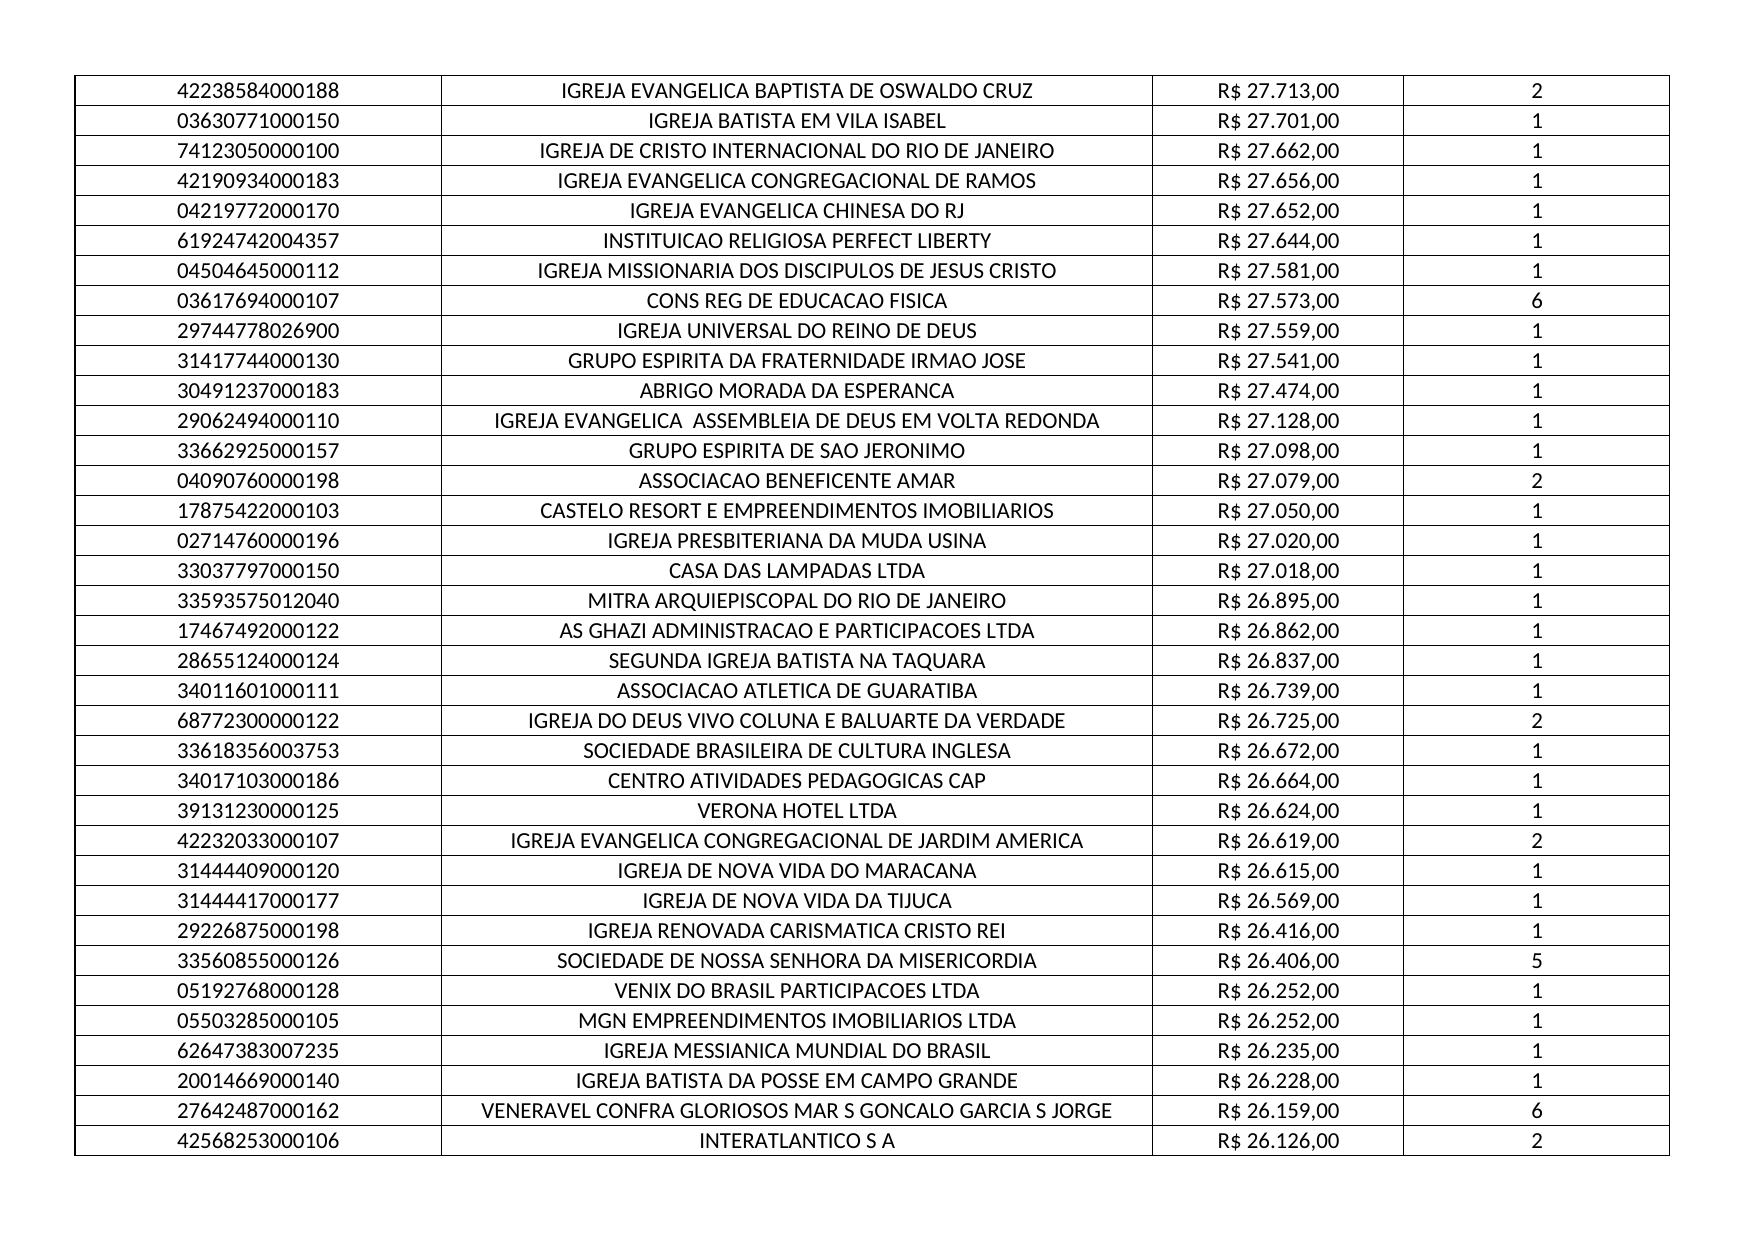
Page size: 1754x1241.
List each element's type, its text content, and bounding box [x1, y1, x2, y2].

table_cell R$ 26.159,00 [1153, 1096, 1403, 1125]
table_cell 1 [1404, 316, 1669, 345]
table_cell R$ 26.416,00 [1153, 916, 1403, 945]
table_cell 1 [1404, 556, 1669, 585]
table_cell R$ 27.020,00 [1153, 526, 1403, 555]
table_cell 03630771000150 [76, 106, 441, 135]
table_cell R$ 27.474,00 [1153, 376, 1403, 405]
table_cell 1 [1404, 616, 1669, 645]
table_cell 42238584000188 [76, 76, 441, 105]
table_cell 2 [1404, 466, 1669, 495]
table_cell IGREJA DO DEUS VIVO COLUNA E BALUARTE DA VERDADE [442, 706, 1152, 735]
table_cell IGREJA DE CRISTO INTERNACIONAL DO RIO DE JANEIRO [442, 136, 1152, 165]
table_cell 1 [1404, 856, 1669, 885]
table_cell R$ 26.252,00 [1153, 976, 1403, 1005]
table_cell 1 [1404, 676, 1669, 705]
table_cell VENERAVEL CONFRA GLORIOSOS MAR S GONCALO GARCIA S JORGE [442, 1096, 1152, 1125]
table_cell SOCIEDADE DE NOSSA SENHORA DA MISERICORDIA [442, 946, 1152, 975]
table_cell 33662925000157 [76, 436, 441, 465]
table_cell 74123050000100 [76, 136, 441, 165]
table_cell 1 [1404, 796, 1669, 825]
table_cell 1 [1404, 256, 1669, 285]
table_cell IGREJA RENOVADA CARISMATICA CRISTO REI [442, 916, 1152, 945]
table_cell 1 [1404, 496, 1669, 525]
table_cell 2 [1404, 1126, 1669, 1155]
table_cell 6 [1404, 1096, 1669, 1125]
table_cell 34011601000111 [76, 676, 441, 705]
table_cell 39131230000125 [76, 796, 441, 825]
table_cell VENIX DO BRASIL PARTICIPACOES LTDA [442, 976, 1152, 1005]
table_cell IGREJA EVANGELICA CONGREGACIONAL DE RAMOS [442, 166, 1152, 195]
table_cell CASA DAS LAMPADAS LTDA [442, 556, 1152, 585]
table_cell 33037797000150 [76, 556, 441, 585]
table_cell IGREJA EVANGELICA BAPTISTA DE OSWALDO CRUZ [442, 76, 1152, 105]
table_cell 03617694000107 [76, 286, 441, 315]
table_cell 1 [1404, 106, 1669, 135]
table_cell IGREJA MISSIONARIA DOS DISCIPULOS DE JESUS CRISTO [442, 256, 1152, 285]
table_cell 17467492000122 [76, 616, 441, 645]
table_cell 1 [1404, 1036, 1669, 1065]
table_cell 42190934000183 [76, 166, 441, 195]
table_cell 1 [1404, 166, 1669, 195]
table_cell 61924742004357 [76, 226, 441, 255]
table_cell IGREJA EVANGELICA CHINESA DO RJ [442, 196, 1152, 225]
table_cell R$ 26.895,00 [1153, 586, 1403, 615]
table_cell 1 [1404, 226, 1669, 255]
table_cell IGREJA PRESBITERIANA DA MUDA USINA [442, 526, 1152, 555]
table_cell 1 [1404, 586, 1669, 615]
table_cell R$ 26.862,00 [1153, 616, 1403, 645]
table_cell AS GHAZI ADMINISTRACAO E PARTICIPACOES LTDA [442, 616, 1152, 645]
table_cell 33593575012040 [76, 586, 441, 615]
table_cell 1 [1404, 1066, 1669, 1095]
table_cell 6 [1404, 286, 1669, 315]
table_cell 1 [1404, 766, 1669, 795]
table_cell 5 [1404, 946, 1669, 975]
table_cell 1 [1404, 886, 1669, 915]
table_cell 2 [1404, 826, 1669, 855]
table_cell ASSOCIACAO BENEFICENTE AMAR [442, 466, 1152, 495]
table_cell R$ 26.252,00 [1153, 1006, 1403, 1035]
table_cell R$ 27.713,00 [1153, 76, 1403, 105]
table_cell 2 [1404, 706, 1669, 735]
table_cell R$ 26.624,00 [1153, 796, 1403, 825]
table_cell 1 [1404, 976, 1669, 1005]
table_cell 1 [1404, 376, 1669, 405]
table_cell R$ 26.569,00 [1153, 886, 1403, 915]
table_cell IGREJA EVANGELICA ASSEMBLEIA DE DEUS EM VOLTA REDONDA [442, 406, 1152, 435]
table_cell 29744778026900 [76, 316, 441, 345]
table_cell R$ 27.656,00 [1153, 166, 1403, 195]
table_cell 31417744000130 [76, 346, 441, 375]
table_cell 1 [1404, 526, 1669, 555]
table_cell R$ 27.128,00 [1153, 406, 1403, 435]
table_cell 30491237000183 [76, 376, 441, 405]
table_cell R$ 26.235,00 [1153, 1036, 1403, 1065]
table_cell IGREJA BATISTA EM VILA ISABEL [442, 106, 1152, 135]
table_cell R$ 27.079,00 [1153, 466, 1403, 495]
table_cell INSTITUICAO RELIGIOSA PERFECT LIBERTY [442, 226, 1152, 255]
table_cell 04090760000198 [76, 466, 441, 495]
table_cell 42568253000106 [76, 1126, 441, 1155]
table_cell 1 [1404, 196, 1669, 225]
table_cell IGREJA MESSIANICA MUNDIAL DO BRASIL [442, 1036, 1152, 1065]
table_cell 2 [1404, 76, 1669, 105]
table_cell 1 [1404, 736, 1669, 765]
table_cell R$ 26.725,00 [1153, 706, 1403, 735]
table_cell IGREJA DE NOVA VIDA DA TIJUCA [442, 886, 1152, 915]
table_cell R$ 27.652,00 [1153, 196, 1403, 225]
table_cell 34017103000186 [76, 766, 441, 795]
table_cell 04219772000170 [76, 196, 441, 225]
table_cell R$ 27.644,00 [1153, 226, 1403, 255]
table_cell 04504645000112 [76, 256, 441, 285]
table_cell 1 [1404, 646, 1669, 675]
table_cell 05503285000105 [76, 1006, 441, 1035]
table_cell 42232033000107 [76, 826, 441, 855]
table_cell R$ 27.541,00 [1153, 346, 1403, 375]
table_cell 33560855000126 [76, 946, 441, 975]
table_cell R$ 27.098,00 [1153, 436, 1403, 465]
table_cell 28655124000124 [76, 646, 441, 675]
table_cell 29226875000198 [76, 916, 441, 945]
table_cell R$ 26.619,00 [1153, 826, 1403, 855]
table_cell R$ 26.406,00 [1153, 946, 1403, 975]
table_cell R$ 27.559,00 [1153, 316, 1403, 345]
table_cell 02714760000196 [76, 526, 441, 555]
table_cell ABRIGO MORADA DA ESPERANCA [442, 376, 1152, 405]
table_cell R$ 26.228,00 [1153, 1066, 1403, 1095]
table_cell 1 [1404, 916, 1669, 945]
table_cell IGREJA BATISTA DA POSSE EM CAMPO GRANDE [442, 1066, 1152, 1095]
table_cell IGREJA UNIVERSAL DO REINO DE DEUS [442, 316, 1152, 345]
table_cell IGREJA EVANGELICA CONGREGACIONAL DE JARDIM AMERICA [442, 826, 1152, 855]
table_cell R$ 26.739,00 [1153, 676, 1403, 705]
table_cell R$ 27.581,00 [1153, 256, 1403, 285]
table_cell 20014669000140 [76, 1066, 441, 1095]
table_cell 05192768000128 [76, 976, 441, 1005]
table_cell 1 [1404, 136, 1669, 165]
table_cell 33618356003753 [76, 736, 441, 765]
table_cell 31444417000177 [76, 886, 441, 915]
table_cell 31444409000120 [76, 856, 441, 885]
table_cell R$ 26.126,00 [1153, 1126, 1403, 1155]
table_cell 1 [1404, 1006, 1669, 1035]
table_cell MGN EMPREENDIMENTOS IMOBILIARIOS LTDA [442, 1006, 1152, 1035]
table_cell 1 [1404, 406, 1669, 435]
table_cell 29062494000110 [76, 406, 441, 435]
table_cell R$ 26.837,00 [1153, 646, 1403, 675]
table_cell GRUPO ESPIRITA DA FRATERNIDADE IRMAO JOSE [442, 346, 1152, 375]
table_cell CASTELO RESORT E EMPREENDIMENTOS IMOBILIARIOS [442, 496, 1152, 525]
table_cell SOCIEDADE BRASILEIRA DE CULTURA INGLESA [442, 736, 1152, 765]
table_cell 1 [1404, 346, 1669, 375]
table_cell CONS REG DE EDUCACAO FISICA [442, 286, 1152, 315]
table_cell R$ 27.050,00 [1153, 496, 1403, 525]
table_cell MITRA ARQUIEPISCOPAL DO RIO DE JANEIRO [442, 586, 1152, 615]
table_cell R$ 26.672,00 [1153, 736, 1403, 765]
table_cell R$ 27.573,00 [1153, 286, 1403, 315]
table_cell 68772300000122 [76, 706, 441, 735]
table_cell CENTRO ATIVIDADES PEDAGOGICAS CAP [442, 766, 1152, 795]
table_cell 27642487000162 [76, 1096, 441, 1125]
table_cell 17875422000103 [76, 496, 441, 525]
table_cell GRUPO ESPIRITA DE SAO JERONIMO [442, 436, 1152, 465]
table_cell INTERATLANTICO S A [442, 1126, 1152, 1155]
table_cell R$ 27.662,00 [1153, 136, 1403, 165]
table_cell R$ 27.018,00 [1153, 556, 1403, 585]
table_cell ASSOCIACAO ATLETICA DE GUARATIBA [442, 676, 1152, 705]
table_cell R$ 27.701,00 [1153, 106, 1403, 135]
table_cell R$ 26.615,00 [1153, 856, 1403, 885]
table_cell R$ 26.664,00 [1153, 766, 1403, 795]
table_cell 1 [1404, 436, 1669, 465]
table_cell IGREJA DE NOVA VIDA DO MARACANA [442, 856, 1152, 885]
table_cell 62647383007235 [76, 1036, 441, 1065]
table_cell VERONA HOTEL LTDA [442, 796, 1152, 825]
table_cell SEGUNDA IGREJA BATISTA NA TAQUARA [442, 646, 1152, 675]
